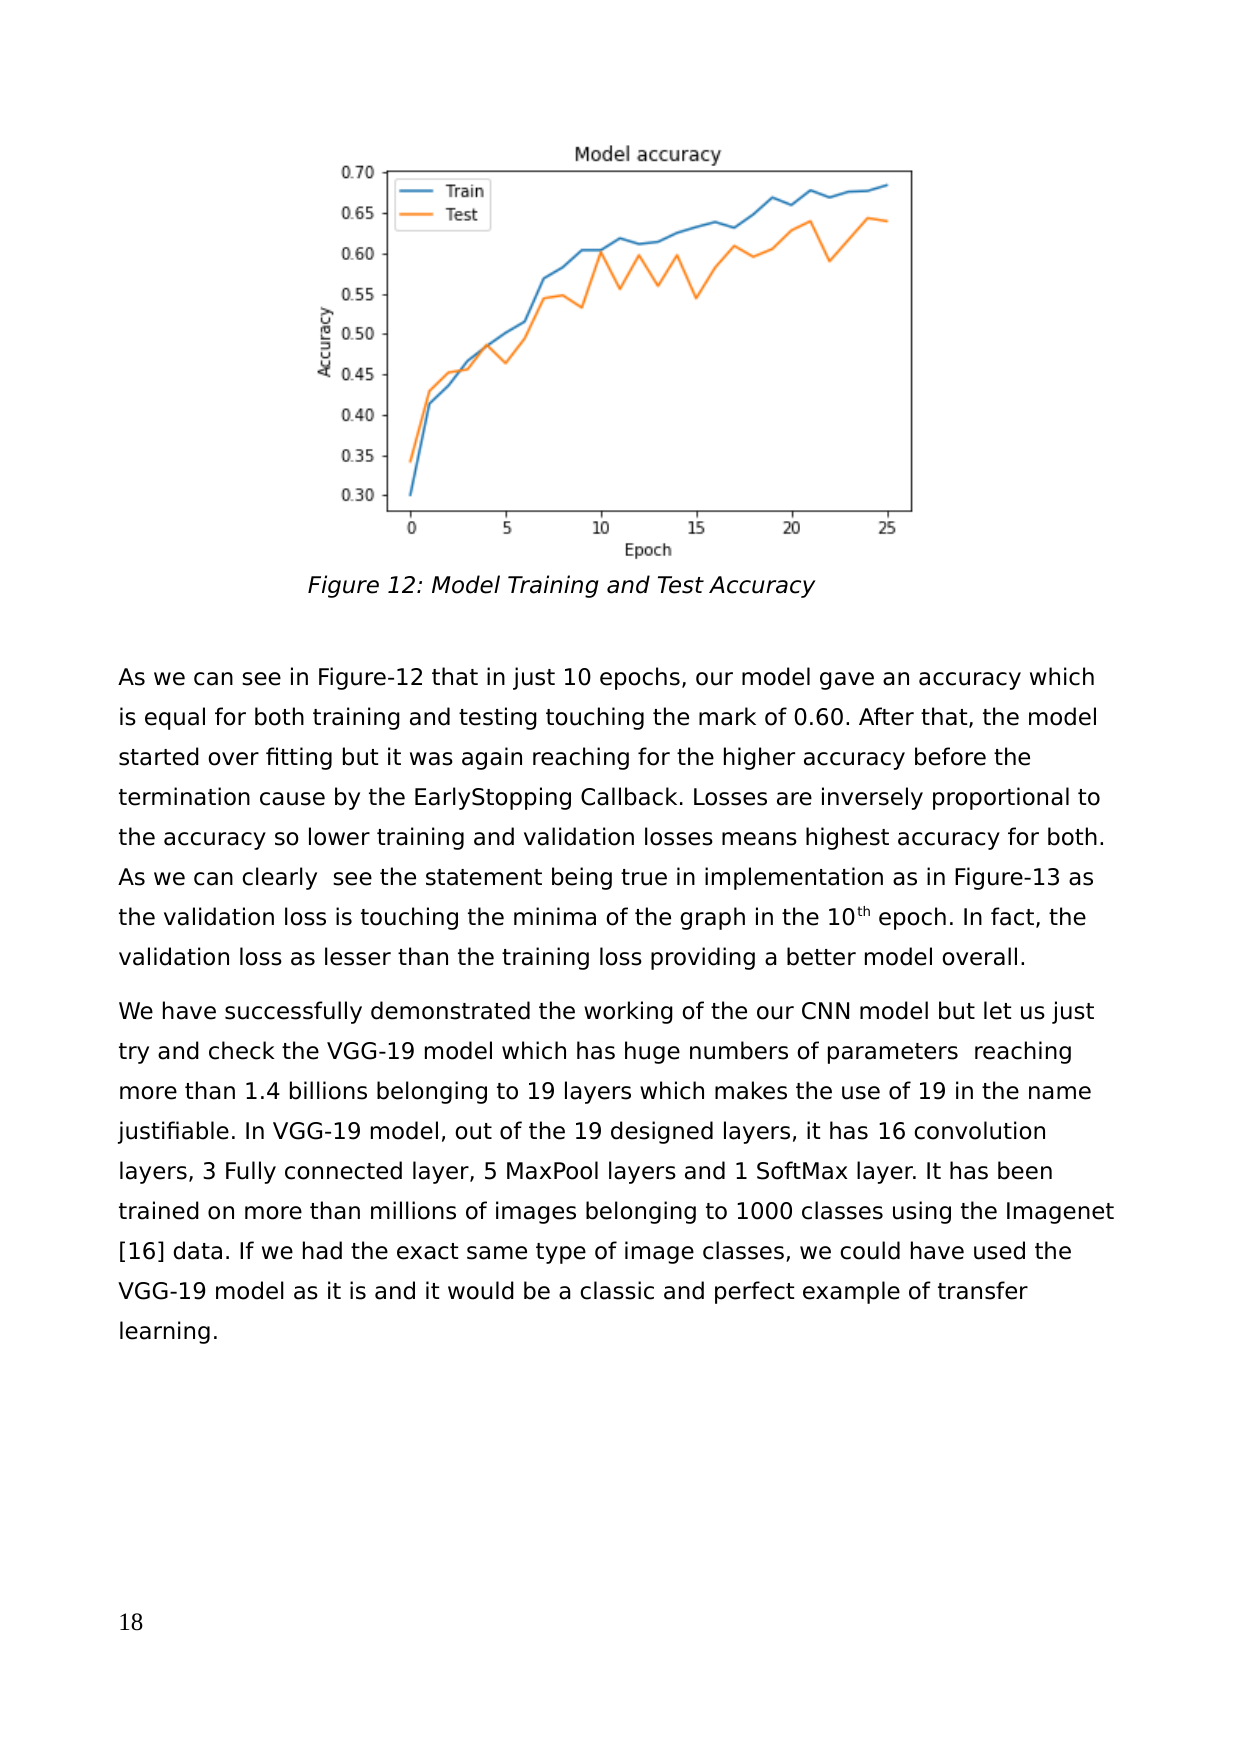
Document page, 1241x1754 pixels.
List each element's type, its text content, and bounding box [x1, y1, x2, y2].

picture [307, 130, 933, 567]
text As we can see in Figure-12 that in just 10 epochs, our model gave an accuracy which is equal for both training and testing touching the mark of 0.60. After that, the model started over fitting but it was again reaching for the higher accuracy before the termination cause by the EarlyStopping Callback. Losses are inversely proportional to the accuracy so lower training and validation losses means highest accuracy for both. As we can clearly see the statement being true in implementation as in Figure-13 as the validation loss is touching the minima of the graph in the 10th epoch. In fact, the validation loss as lesser than the training loss providing a better model overall. [118, 664, 1122, 971]
text We have successfully demonstrated the working of the our CNN model but let us just try and check the VGG-19 model which has huge numbers of parameters reaching more than 1.4 billions belonging to 19 layers which makes the use of 19 in the name justifiable. In VGG-19 model, out of the 19 designed layers, it has 16 convolution layers, 3 Fully connected layer, 5 MaxPool layers and 1 SoftMax layer. It has been trained on more than millions of images belonging to 1000 classes using the Imagenet [16] data. If we had the exact same type of image classes, we could have used the VGG-19 model as it is and it would be a classic and perfect example of transfer learning. [118, 998, 1122, 1345]
text Figure 12: Model Training and Test Accuracy [308, 567, 933, 599]
